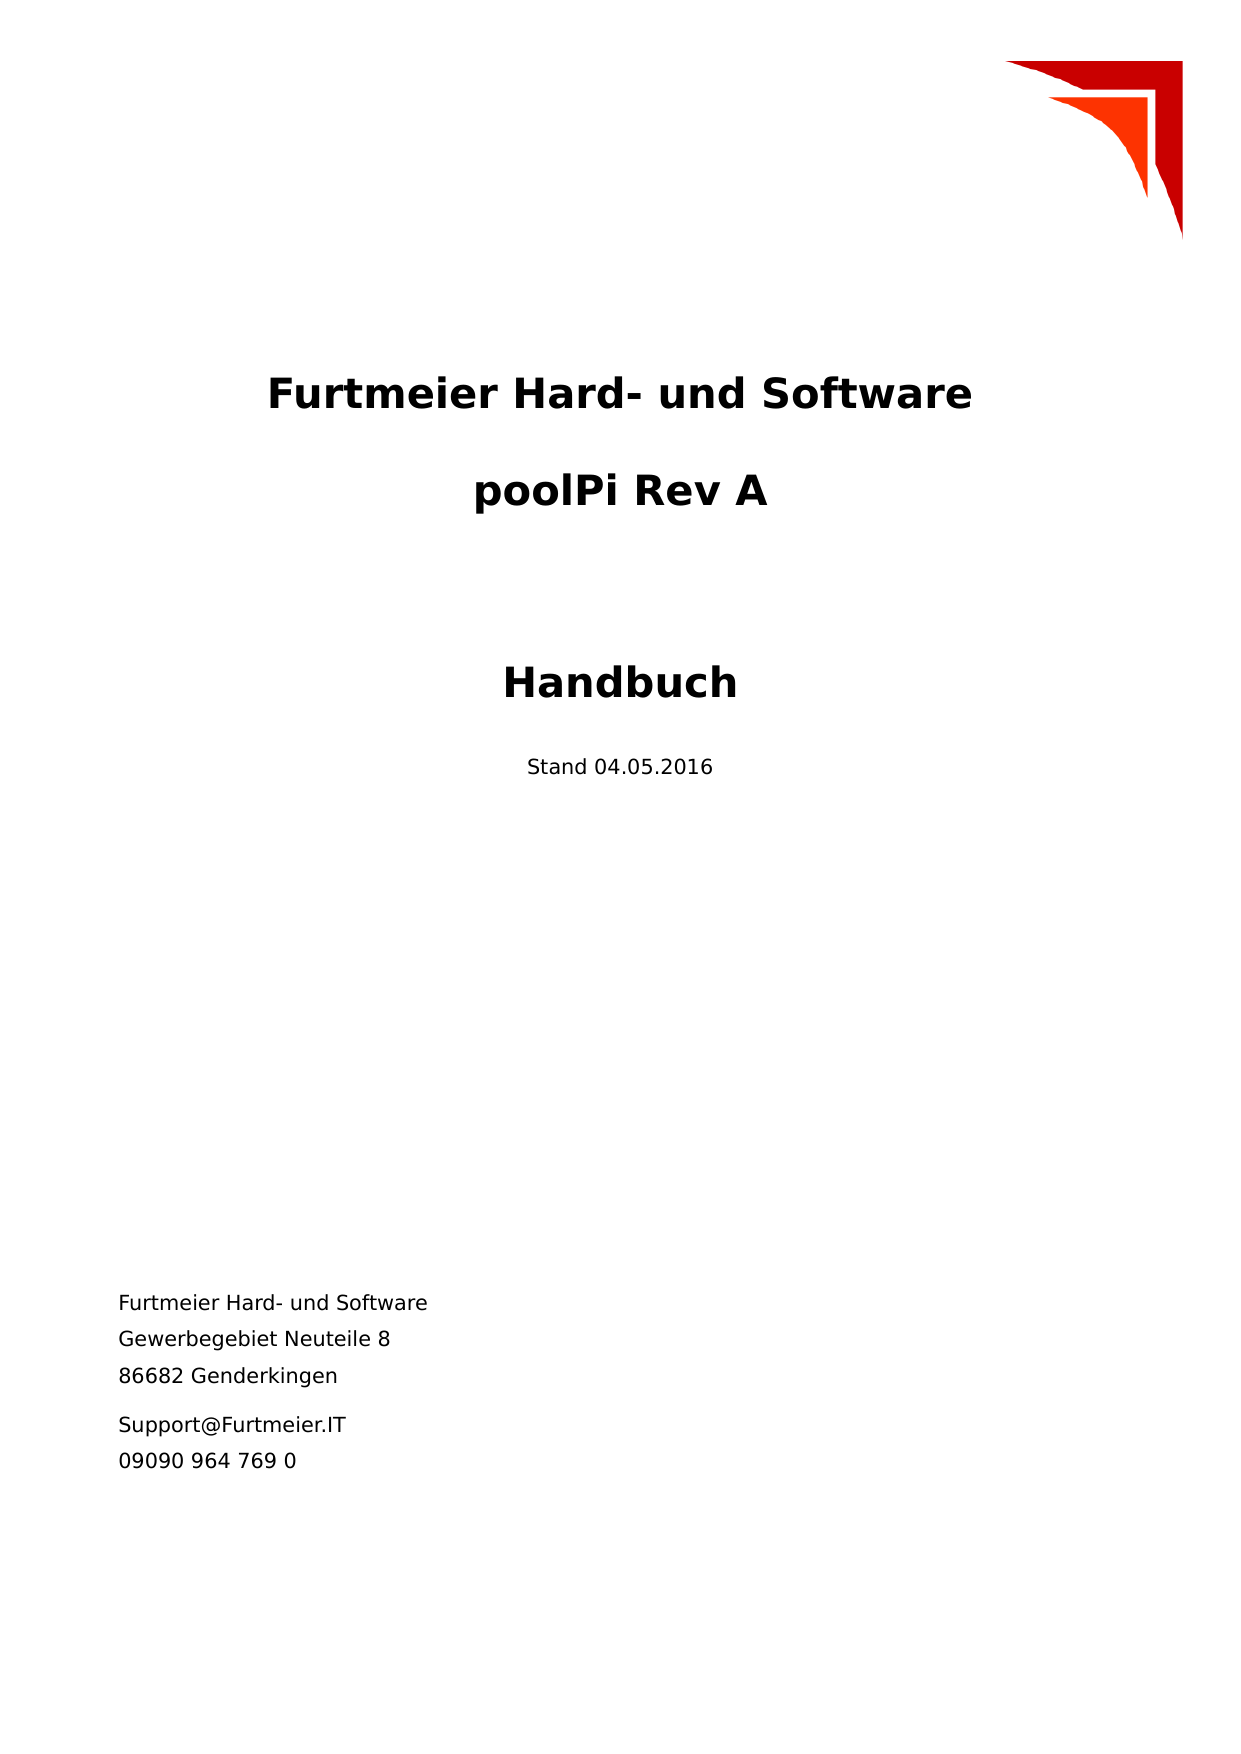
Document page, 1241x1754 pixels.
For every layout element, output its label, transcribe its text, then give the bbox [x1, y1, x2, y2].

text Handbuch [118, 659, 1122, 707]
text Support@Furtmeier.IT 09090 964 769 0 [118, 1413, 1122, 1473]
text Furtmeier Hard- und Software Gewerbegebiet Neuteile 8 86682 Genderkingen [118, 1291, 1122, 1388]
text Stand 04.05.2016 [118, 755, 1122, 780]
picture [1005, 61, 1183, 240]
text poolPi Rev A [118, 466, 1122, 515]
text Furtmeier Hard- und Software [118, 370, 1122, 418]
